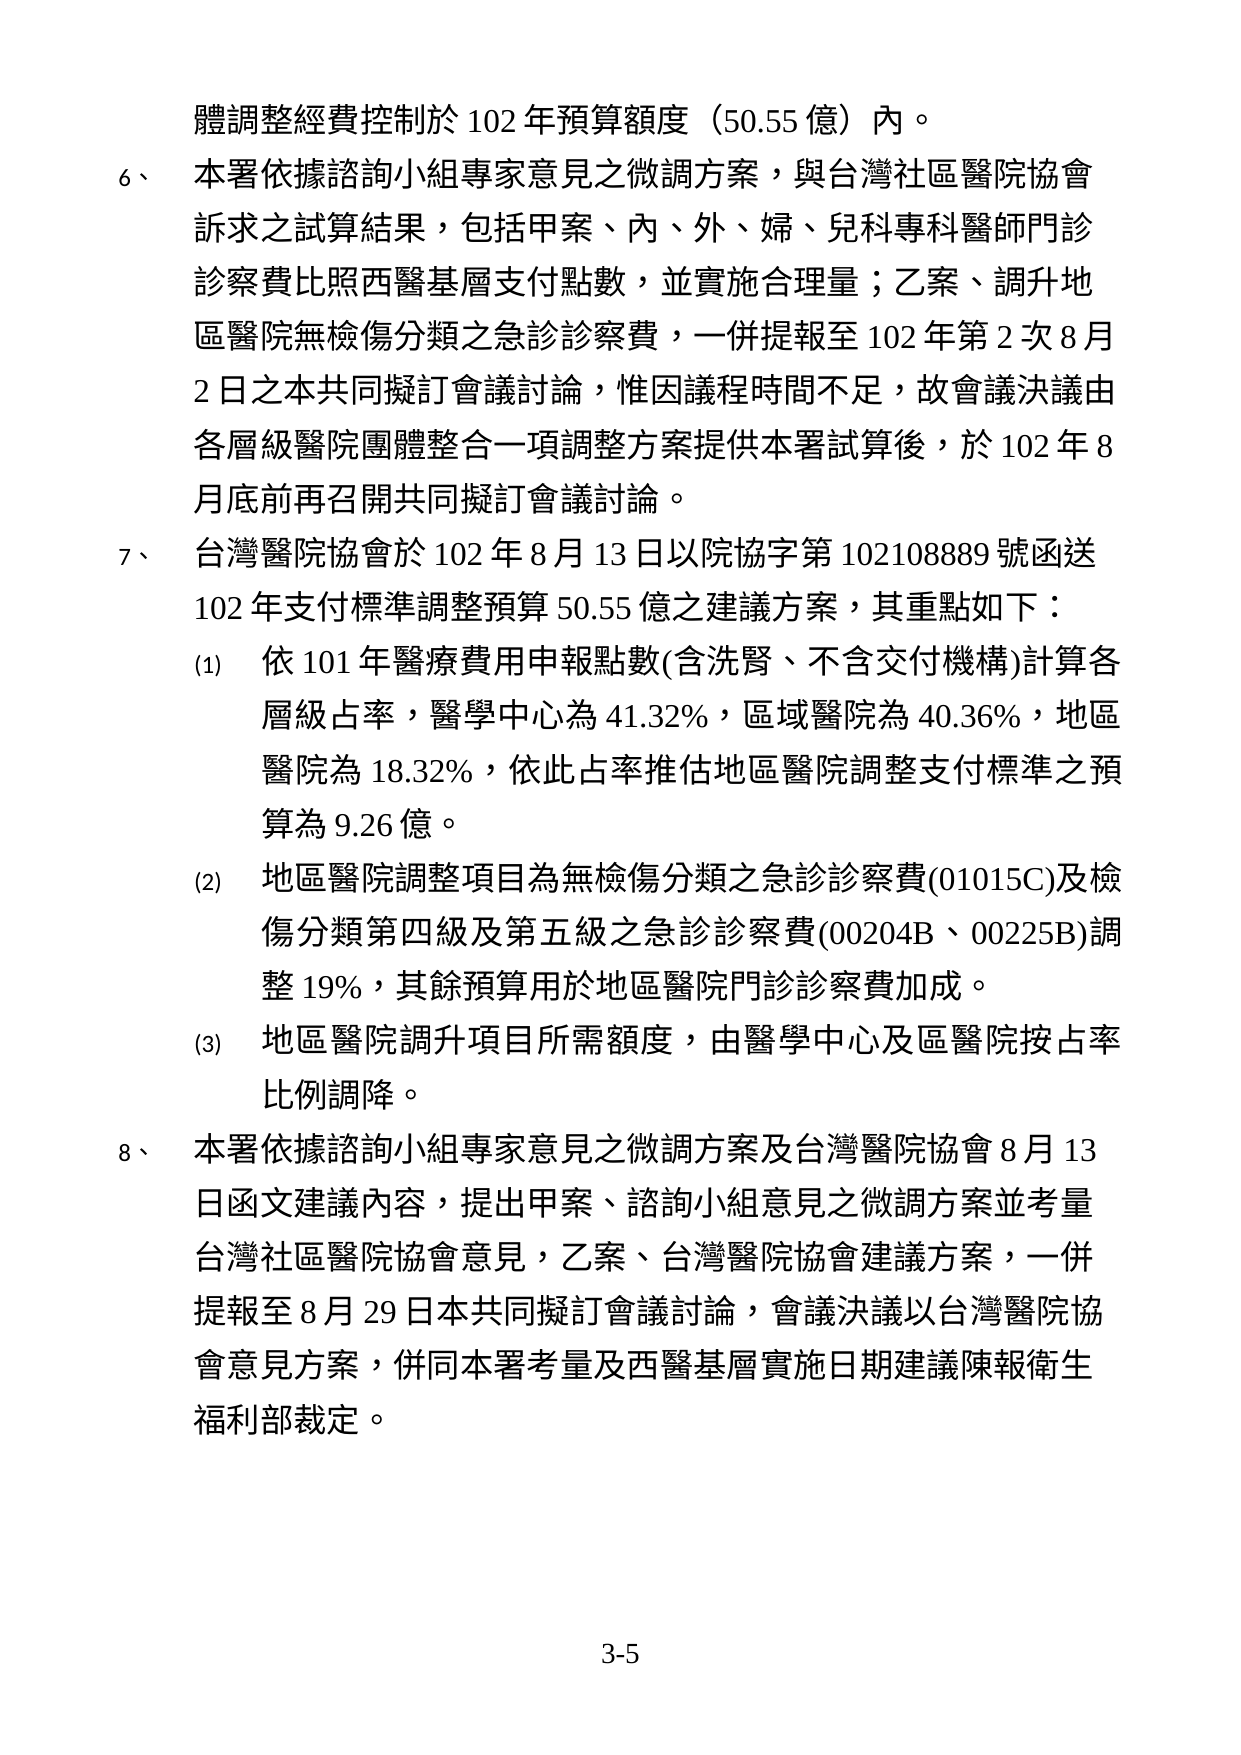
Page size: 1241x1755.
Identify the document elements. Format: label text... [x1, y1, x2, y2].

list 地區醫院調整項目為無檢傷分類之急診診察費(01015C)及檢傷分類第四級及第五級之急診診察費(00204B、00225B)調整19%，其餘預算用於地區醫院門診診察費加成。 [194, 847, 1122, 1009]
list 依101年醫療費用申報點數(含洗腎、不含交付機構)計算各層級占率，醫學中心為41.32%，區域醫院為40.36%，地區醫院為18.32%，依此占率推估地區醫院調整支付標準之預算為9.26億。 [194, 630, 1122, 847]
list 台灣醫院協會於102年8月13日以院協字第102108889號函送102年支付標準調整預算50.55億之建議方案，其重點如下： [118, 522, 1122, 630]
list 地區醫院調升項目所需額度，由醫學中心及區醫院按占率比例調降。 [194, 1009, 1122, 1118]
list 本署依據諮詢小組專家意見之微調方案，與台灣社區醫院協會訴求之試算結果，包括甲案、內、外、婦、兒科專科醫師門診診察費比照西醫基層支付點數，並實施合理量；乙案、調升地區醫院無檢傷分類之急診診察費，一併提報至102年第2次8月2日之本共同擬訂會議討論，惟因議程時間不足，故會議決議由各層級醫院團體整合一項調整方案提供本署試算後，於102年8月底前再召開共同擬訂會議討論。 [118, 143, 1122, 522]
list 體調整經費控制於102年預算額度（50.55億）內。 [118, 89, 1122, 143]
list 本署依據諮詢小組專家意見之微調方案及台灣醫院協會8月13日函文建議內容，提出甲案、諮詢小組意見之微調方案並考量台灣社區醫院協會意見，乙案、台灣醫院協會建議方案，一併提報至8月29日本共同擬訂會議討論，會議決議以台灣醫院協會意見方案，併同本署考量及西醫基層實施日期建議陳報衛生福利部裁定。 [118, 1118, 1122, 1443]
